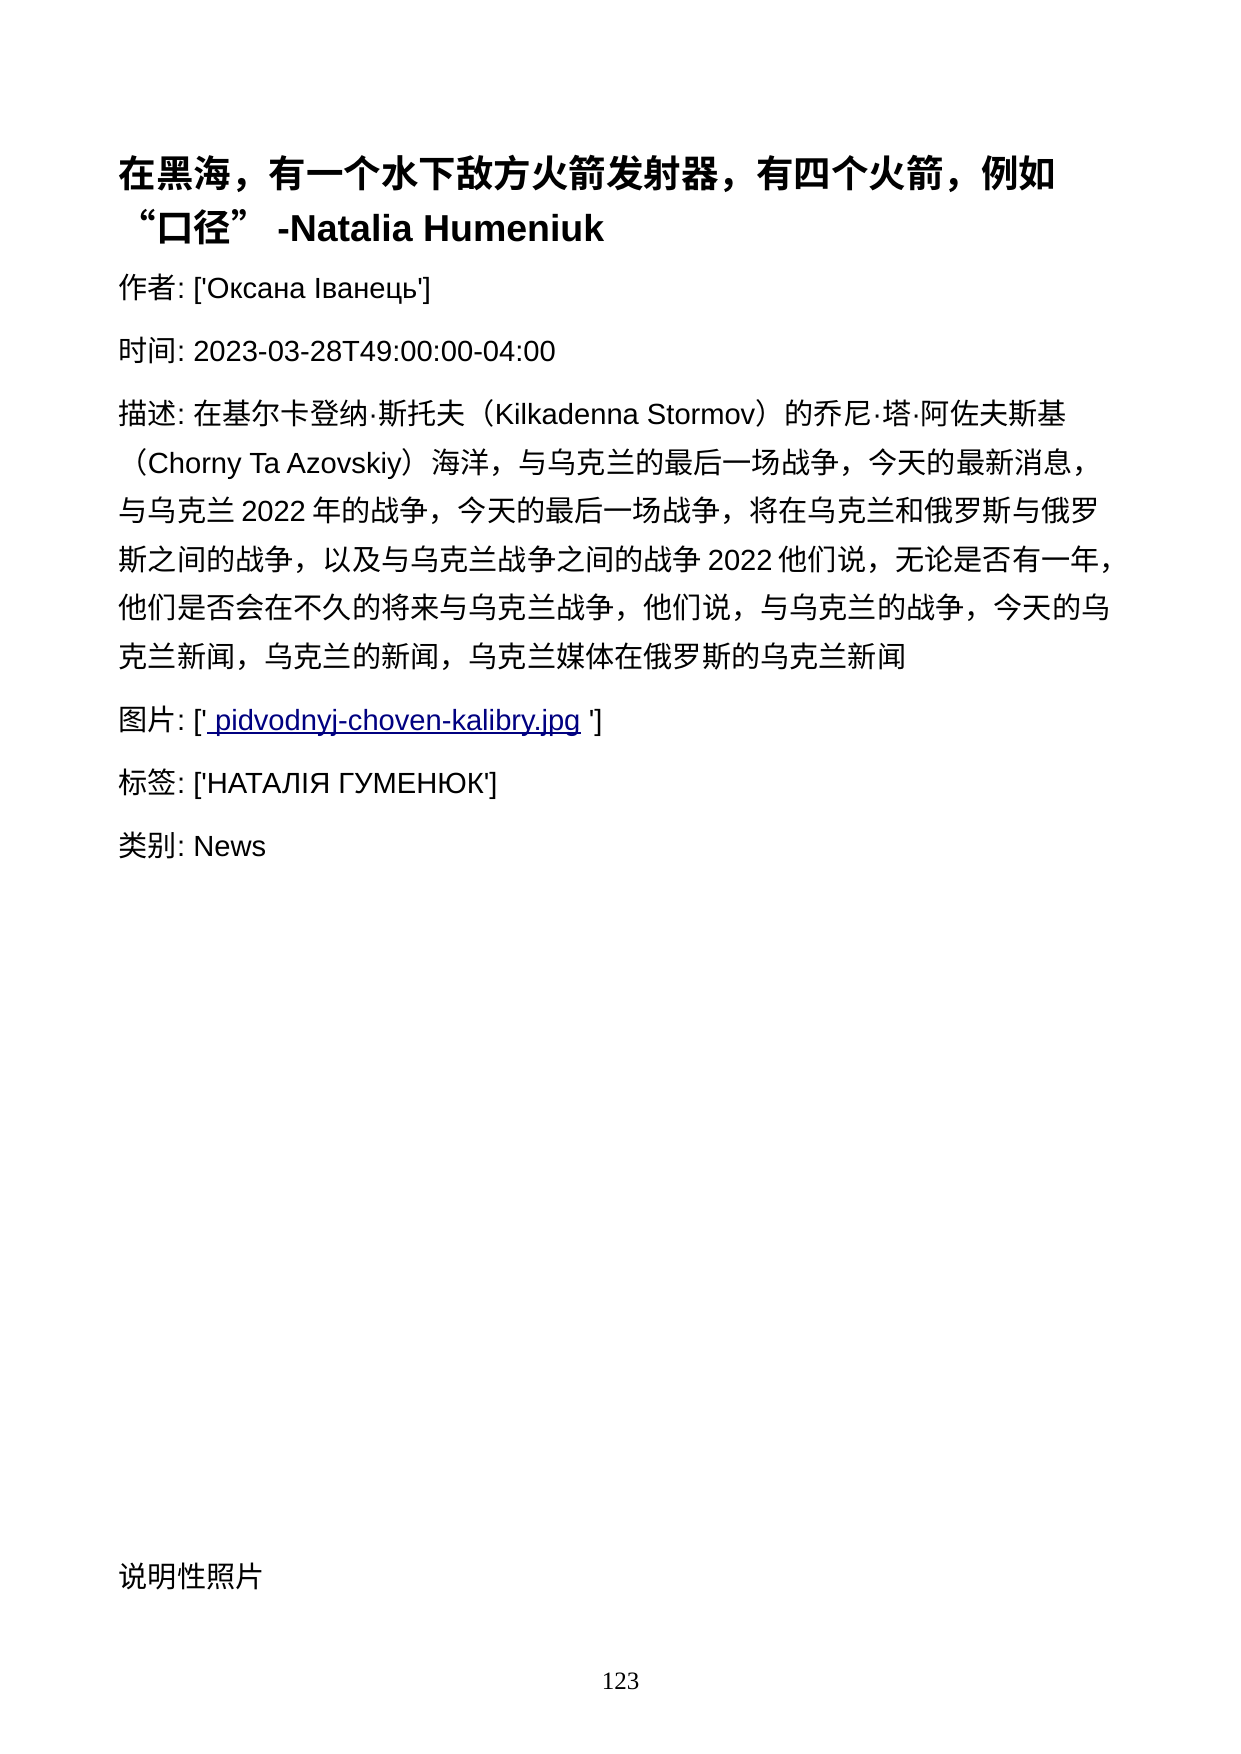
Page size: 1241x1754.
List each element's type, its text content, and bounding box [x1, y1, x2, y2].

subtitle 在黑海，有一个水下敌方火箭发射器，有四个火箭，例如“口径” -Natalia Humeniuk [118, 143, 1122, 252]
text 作者: ['Оксана Іванець'] [118, 264, 1122, 307]
text 类别: News [118, 823, 1122, 865]
text 时间: 2023-03-28T49:00:00-04:00 [118, 328, 1122, 370]
text 描述: 在基尔卡登纳·斯托夫（Kilkadenna Stormov）的乔尼·塔·阿佐夫斯基（Chorny Ta Azovskiy）海洋，与乌克兰的最后一场战争，今天的最新消息，与乌克兰2022年的战争，今天的最后一场战争，将在乌克兰和俄罗斯与俄罗斯之间的战争，以及与乌克兰战争之间的战争2022他们说，无论是否有一年，他们是否会在不久的将来与乌克兰战争，他们说，与乌克兰的战争，今天的乌克兰新闻，乌克兰的新闻，乌克兰媒体在俄罗斯的乌克兰新闻 [118, 391, 1122, 676]
text 图片: [' pidvodnyj-choven-kalibry.jpg '] [118, 697, 1122, 739]
text 说明性照片 [118, 886, 1122, 1596]
text 标签: ['НАТАЛІЯ ГУМЕНЮК'] [118, 760, 1122, 802]
